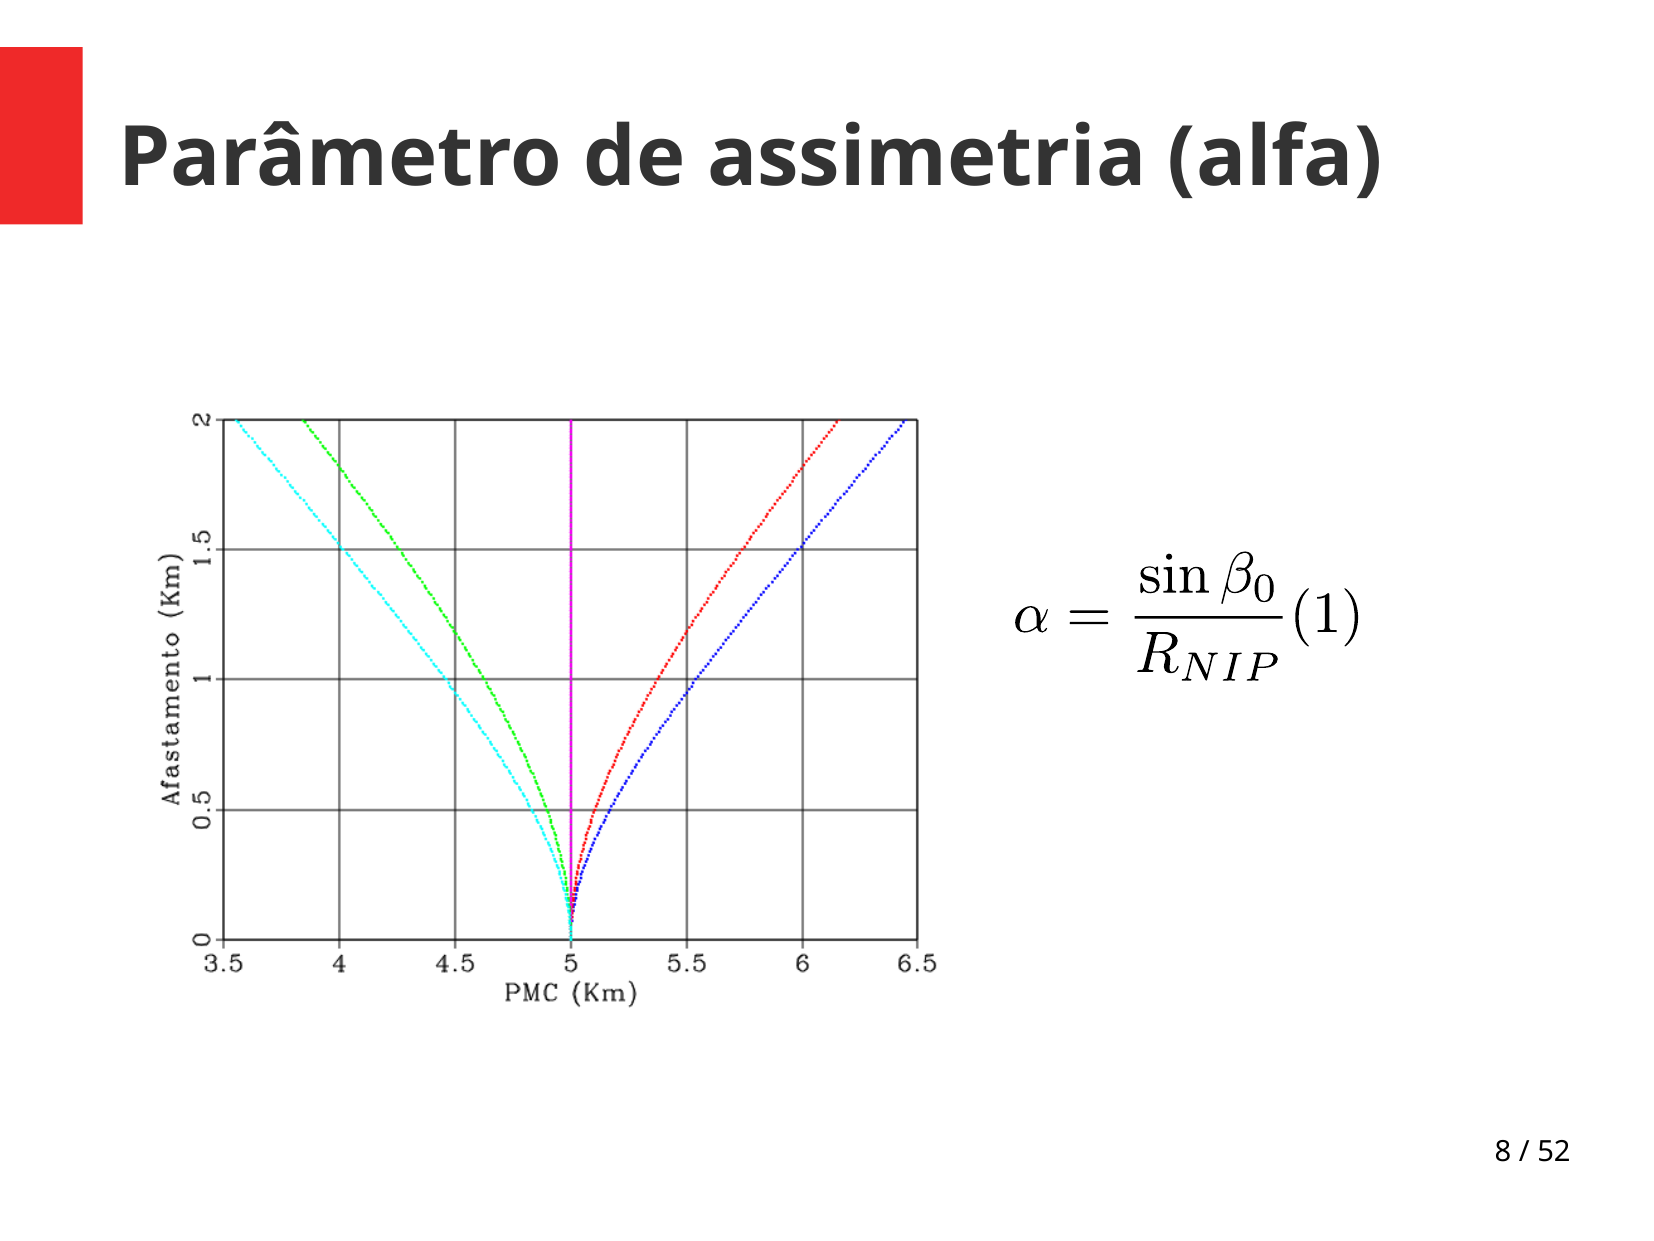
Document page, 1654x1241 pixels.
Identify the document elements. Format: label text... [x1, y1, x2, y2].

text_box [1015, 551, 1359, 681]
picture [70, 333, 998, 1028]
title Parâmetro de assimetria (alfa) [118, 49, 1571, 257]
